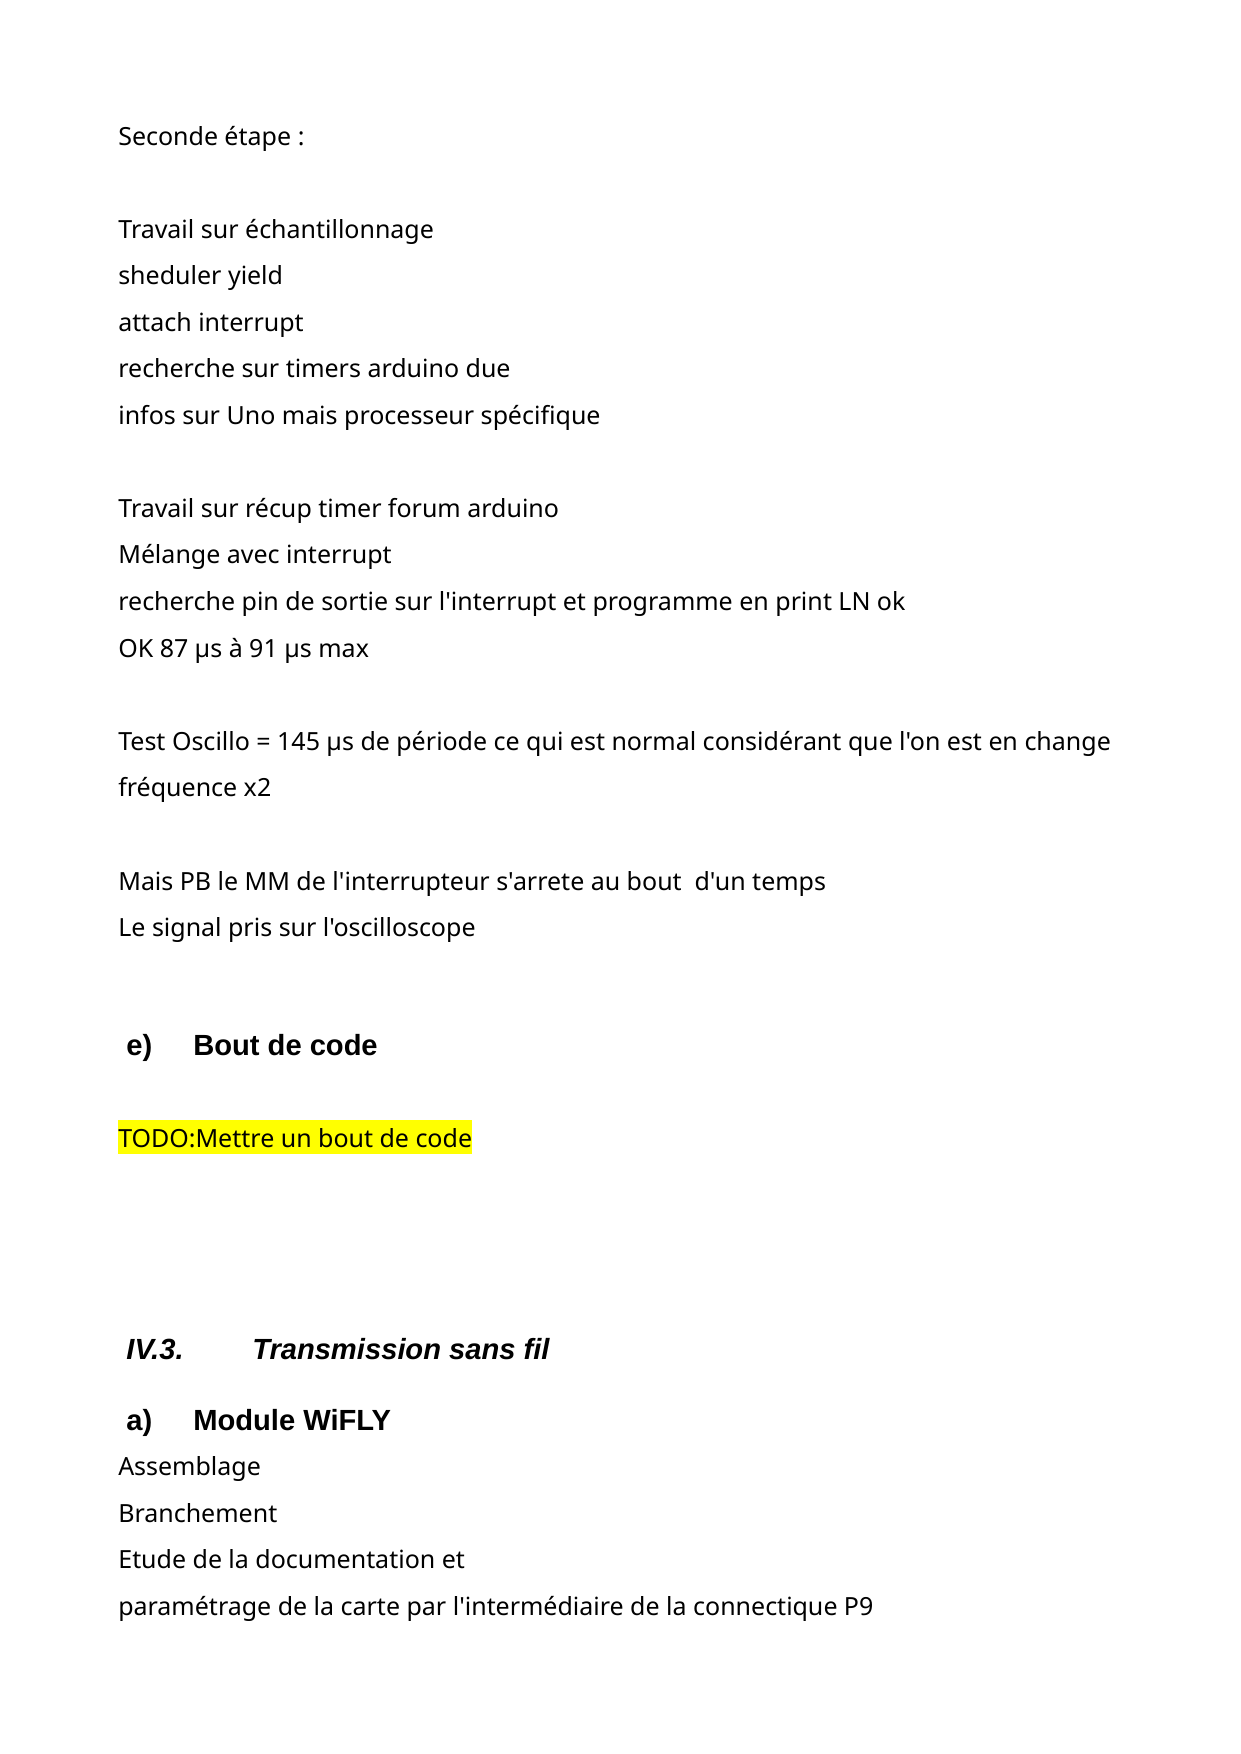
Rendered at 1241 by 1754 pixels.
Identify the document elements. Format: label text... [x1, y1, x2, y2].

text OK 87 µs à 91 µs max [118, 630, 1122, 664]
subtitle Transmission sans fil [118, 1332, 1122, 1365]
subtitle Bout de code [118, 1028, 1122, 1061]
text sheduler yield [118, 258, 1122, 292]
text attach interrupt [118, 304, 1122, 338]
text fréquence x2 [118, 770, 1122, 804]
text Test Oscillo = 145 µs de période ce qui est normal considérant que l'on est en change [118, 723, 1122, 757]
text infos sur Uno mais processeur spécifique [118, 397, 1122, 432]
text Seconde étape : [118, 118, 1122, 152]
text paramétrage de la carte par l'intermédiaire de la connectique P9 [118, 1588, 1122, 1622]
text Mais PB le MM de l'interrupteur s'arrete au bout d'un temps [118, 863, 1122, 897]
text Assemblage [118, 1449, 1122, 1483]
text TODO:Mettre un bout de code [118, 1120, 1122, 1154]
text recherche pin de sortie sur l'interrupt et programme en print LN ok [118, 584, 1122, 618]
text Mélange avec interrupt [118, 537, 1122, 571]
text recherche sur timers arduino due [118, 351, 1122, 385]
subtitle Module WiFLY [118, 1403, 1122, 1436]
text Travail sur échantillonnage [118, 211, 1122, 245]
text Travail sur récup timer forum arduino [118, 491, 1122, 525]
text Branchement [118, 1495, 1122, 1529]
text Etude de la documentation et [118, 1542, 1122, 1576]
text Le signal pris sur l'oscilloscope [118, 910, 1122, 944]
